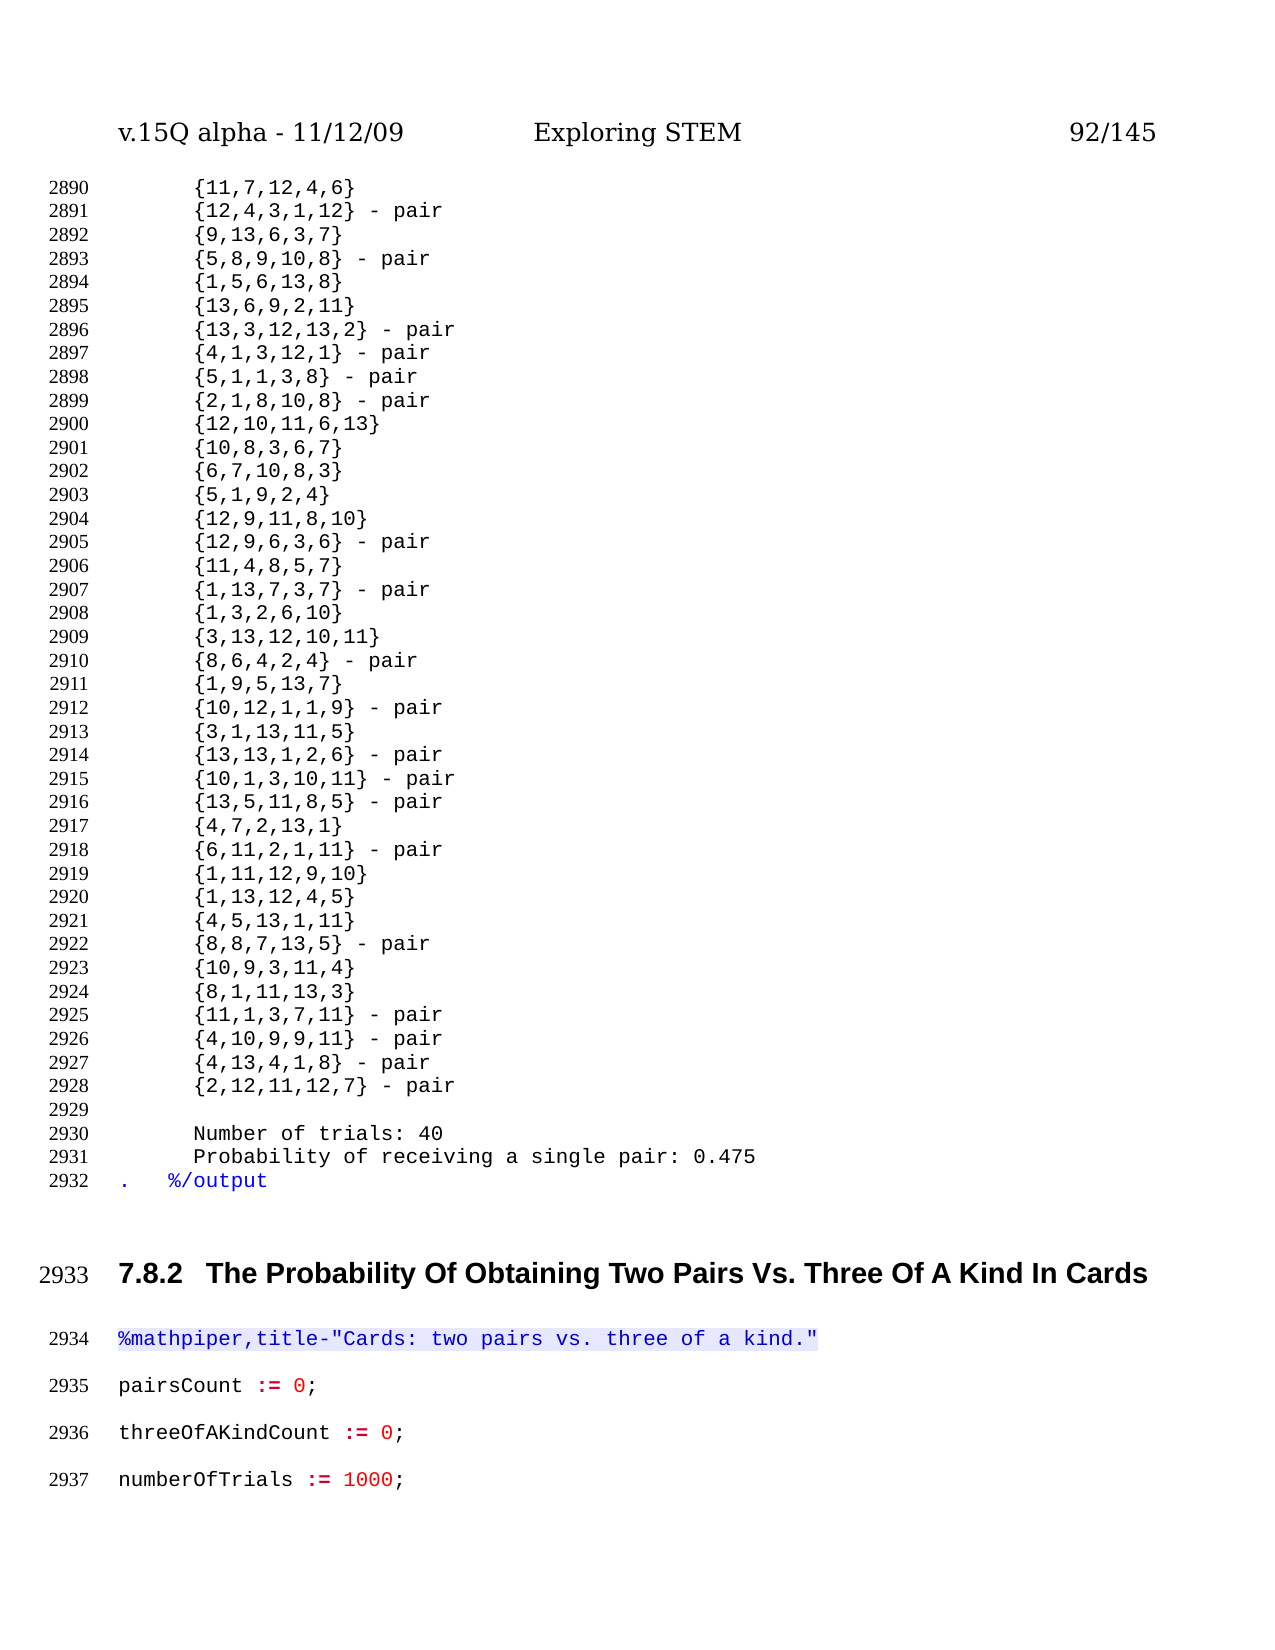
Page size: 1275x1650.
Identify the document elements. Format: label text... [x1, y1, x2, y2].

text pairsCount := 0; [118, 1375, 1157, 1398]
text {12,10,11,6,13} [118, 413, 1157, 437]
text {1,11,12,9,10} [118, 862, 1157, 886]
text {10,12,1,1,9} - pair [118, 697, 1157, 721]
text {10,8,3,6,7} [118, 437, 1157, 461]
text . %/output [118, 1170, 1157, 1193]
text {4,10,9,9,11} - pair [118, 1028, 1157, 1052]
text {13,13,1,2,6} - pair [118, 744, 1157, 768]
text {12,9,11,8,10} [118, 508, 1157, 531]
text {8,8,7,13,5} - pair [118, 933, 1157, 957]
text Number of trials: 40 [118, 1123, 1157, 1146]
text {5,8,9,10,8} - pair [118, 248, 1157, 271]
text {9,13,6,3,7} [118, 224, 1157, 248]
text Probability of receiving a single pair: 0.475 [118, 1146, 1157, 1170]
text numberOfTrials := 1000; [118, 1469, 1157, 1493]
text {8,1,11,13,3} [118, 981, 1157, 1004]
text {5,1,9,2,4} [118, 484, 1157, 508]
text {1,5,6,13,8} [118, 271, 1157, 295]
text {11,1,3,7,11} - pair [118, 1004, 1157, 1028]
text {10,9,3,11,4} [118, 957, 1157, 981]
text {3,1,13,11,5} [118, 721, 1157, 744]
text {13,5,11,8,5} - pair [118, 792, 1157, 815]
text {2,12,11,12,7} - pair [118, 1075, 1157, 1099]
text %mathpiper,title-"Cards: two pairs vs. three of a kind." [118, 1327, 1157, 1351]
text {12,4,3,1,12} - pair [118, 200, 1157, 224]
text {12,9,6,3,6} - pair [118, 531, 1157, 555]
subtitle The Probability Of Obtaining Two Pairs Vs. Three Of A Kind In Cards [118, 1256, 1157, 1289]
text {1,13,7,3,7} - pair [118, 579, 1157, 602]
text {13,3,12,13,2} - pair [118, 319, 1157, 342]
text {2,1,8,10,8} - pair [118, 389, 1157, 413]
text {6,7,10,8,3} [118, 461, 1157, 484]
text {13,6,9,2,11} [118, 295, 1157, 319]
text {1,13,12,4,5} [118, 886, 1157, 910]
text {4,1,3,12,1} - pair [118, 342, 1157, 366]
text {5,1,1,3,8} - pair [118, 366, 1157, 389]
text {8,6,4,2,4} - pair [118, 650, 1157, 673]
text {3,13,12,10,11} [118, 626, 1157, 650]
text {11,4,8,5,7} [118, 555, 1157, 579]
text {10,1,3,10,11} - pair [118, 768, 1157, 792]
text {1,3,2,6,10} [118, 602, 1157, 626]
text {6,11,2,1,11} - pair [118, 839, 1157, 862]
text threeOfAKindCount := 0; [118, 1422, 1157, 1446]
text {4,5,13,1,11} [118, 910, 1157, 933]
text {1,9,5,13,7} [118, 673, 1157, 697]
text {4,7,2,13,1} [118, 815, 1157, 839]
text {11,7,12,4,6} [118, 177, 1157, 200]
text {4,13,4,1,8} - pair [118, 1052, 1157, 1075]
